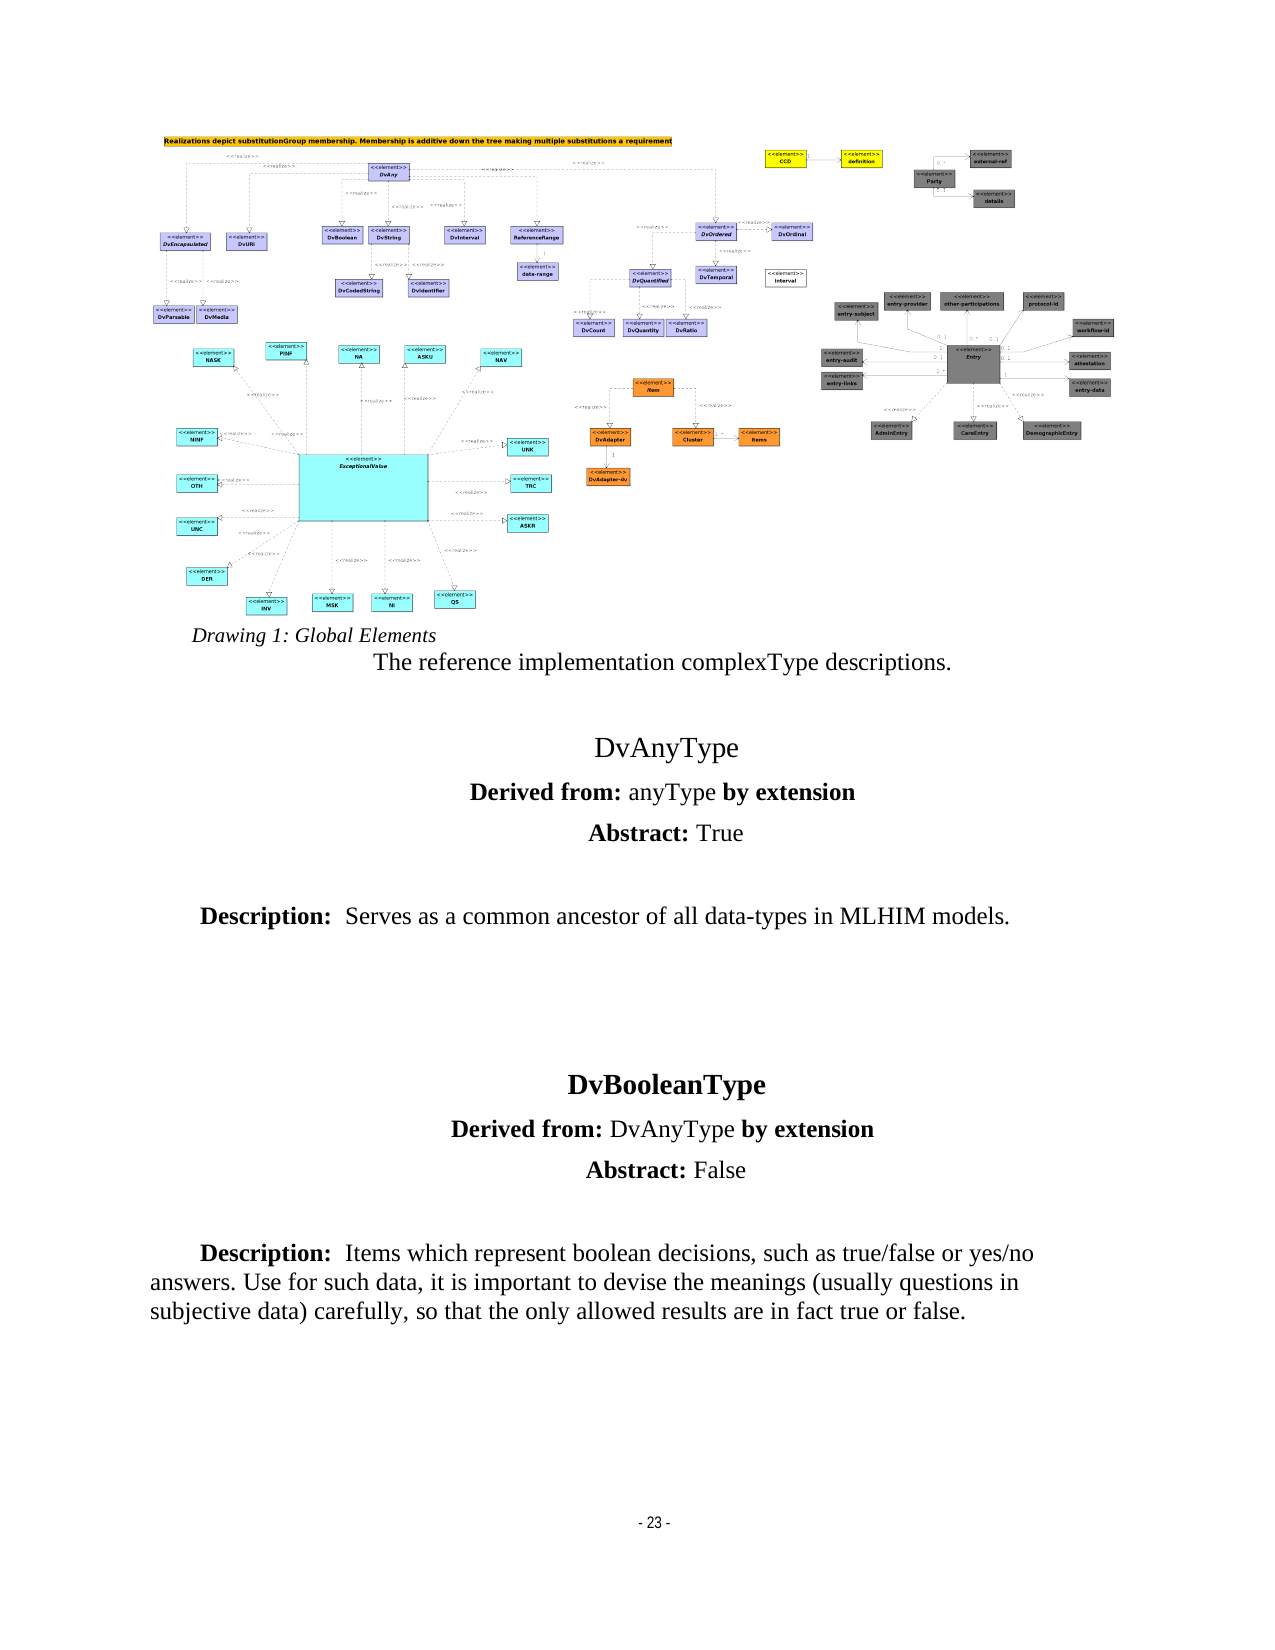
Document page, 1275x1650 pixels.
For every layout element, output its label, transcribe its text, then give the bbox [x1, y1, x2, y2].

text Abstract: True [150, 818, 1125, 847]
text Abstract: False [150, 1155, 1125, 1184]
text Drawing 1: Global Elements [150, 624, 1125, 647]
text The reference implementation complexType descriptions. [150, 647, 1125, 676]
text Derived from: anyType by extension [150, 776, 1125, 806]
text DvBooleanType [150, 1067, 1125, 1101]
text Description: Serves as a common ancestor of all data-types in MLHIM models. [150, 901, 1125, 930]
text Derived from: DvAnyType by extension [150, 1113, 1125, 1142]
text Description: Items which represent boolean decisions, such as true/false or yes/no answers. Use for such data, it is important to devise the meanings (usually questions in subjective data) carefully, so that the only allowed results are in fact true or false. [150, 1238, 1125, 1325]
picture [150, 130, 1125, 624]
